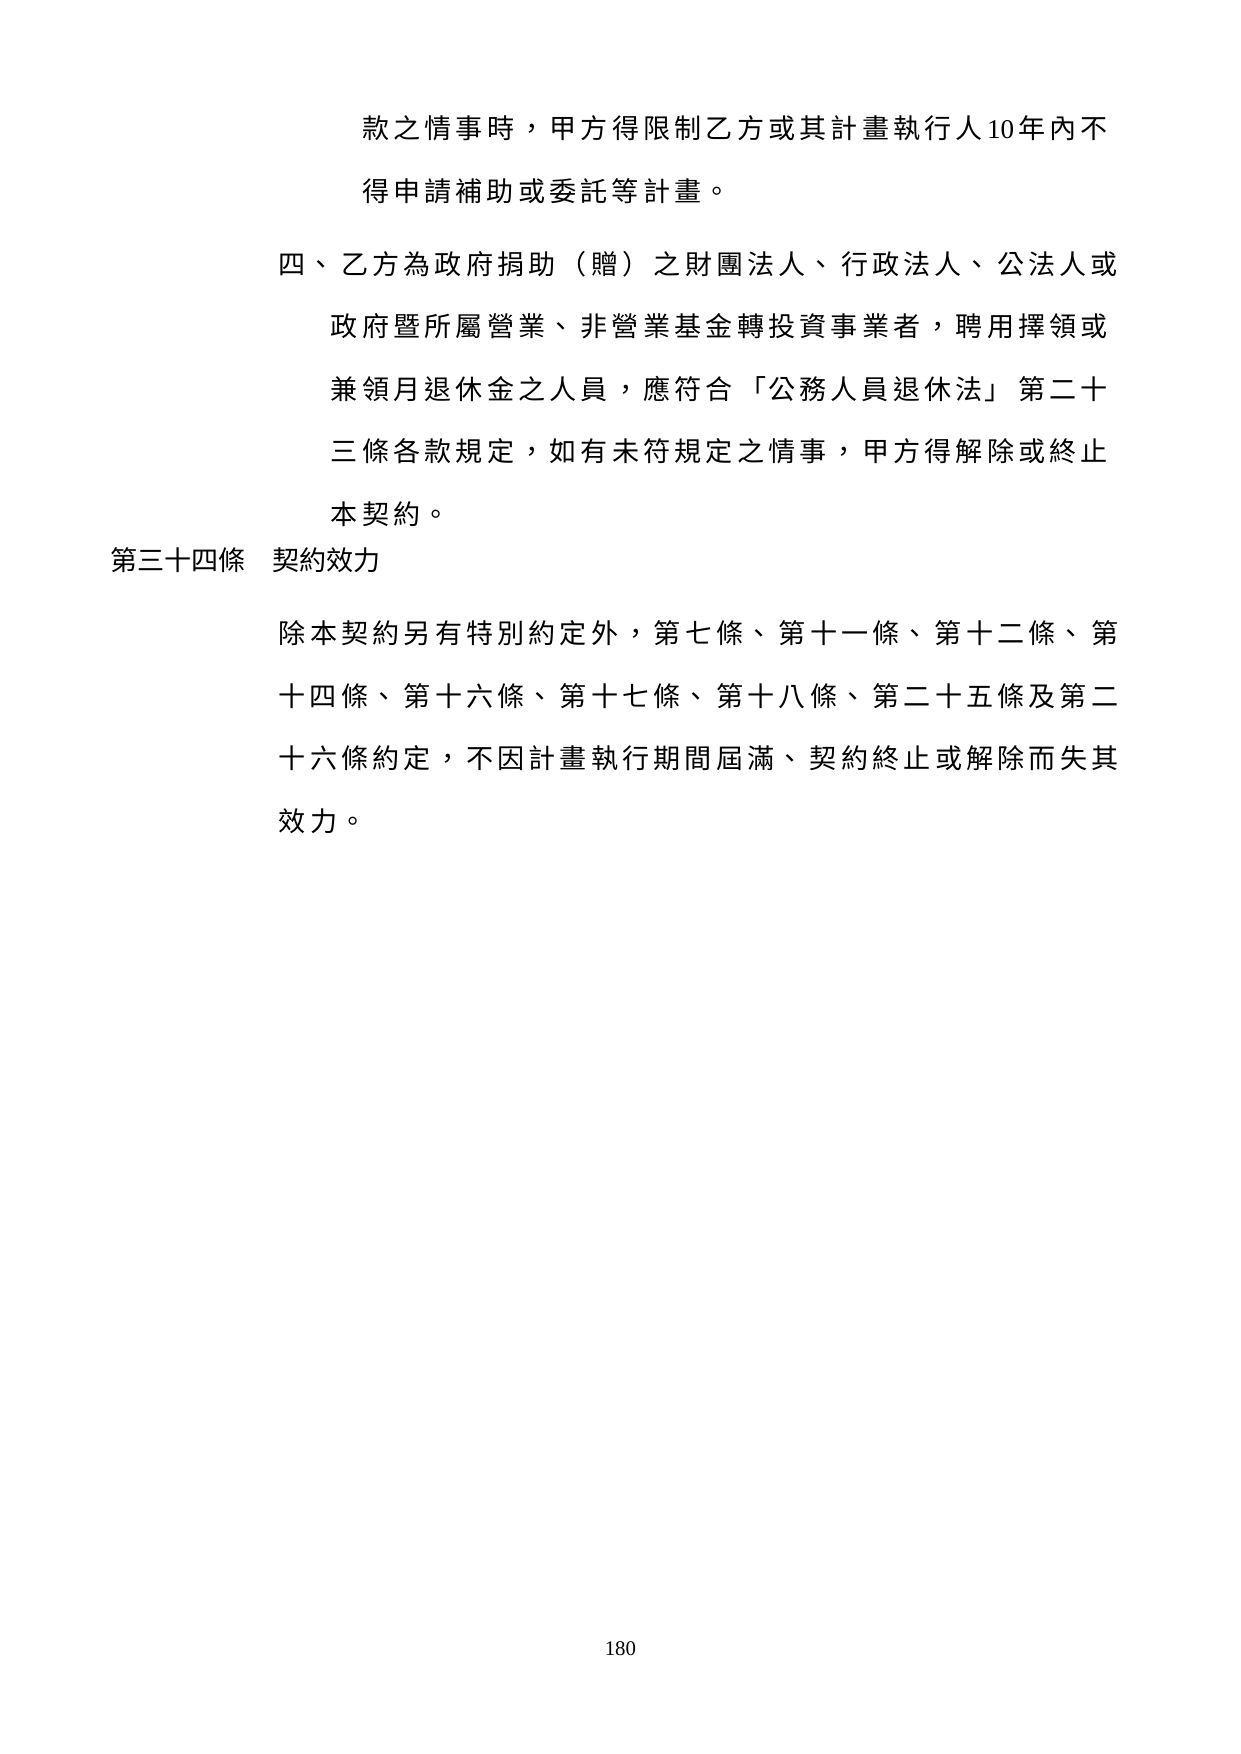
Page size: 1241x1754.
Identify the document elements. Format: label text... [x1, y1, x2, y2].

text 除本契約另有特別約定外，第七條、第十一條、第十二條、第十四條、第十六條、第十七條、第十八條、第二十五條及第二十六條約定，不因計畫執行期間屆滿、契約終止或解除而失其效力。 [272, 591, 1131, 841]
text 四、乙方為政府捐助（贈）之財團法人、行政法人、公法人或政府暨所屬營業、非營業基金轉投資事業者，聘用擇領或兼領月退休金之人員，應符合「公務人員退休法」第二十三條各款規定，如有未符規定之情事，甲方得解除或終止本契約。 [272, 221, 1131, 533]
text 第三十四條 契約效力 [110, 538, 1131, 578]
text 款之情事時，甲方得限制乙方或其計畫執行人10年內不得申請補助或委託等計畫。 [272, 85, 1131, 210]
